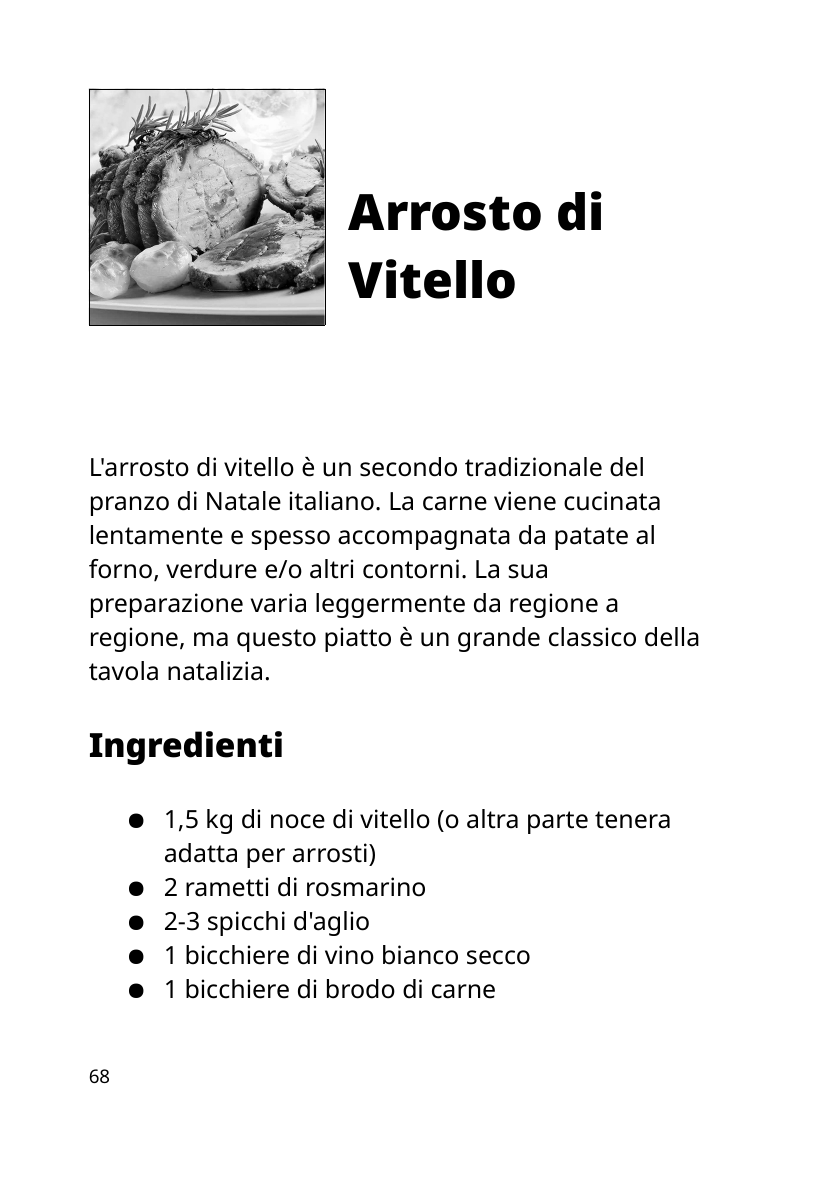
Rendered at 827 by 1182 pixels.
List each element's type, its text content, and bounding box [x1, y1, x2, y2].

text Ingredienti [88, 722, 732, 767]
text Arrosto di Vitello [326, 177, 738, 313]
list 1 bicchiere di vino bianco secco [126, 938, 738, 972]
list 1 bicchiere di brodo di carne [126, 972, 738, 1006]
text L'arrosto di vitello è un secondo tradizionale del pranzo di Natale italiano. La carne viene cucinata lentamente e spesso accompagnata da patate al forno, verdure e/o altri contorni. La sua preparazione varia leggermente da regione a regione, ma questo piatto è un grande classico della tavola natalizia. [88, 449, 709, 688]
list 2-3 spicchi d'aglio [126, 904, 738, 938]
list 2 rametti di rosmarino [126, 870, 738, 904]
picture [90, 90, 325, 325]
list 1,5 kg di noce di vitello (o altra parte tenera adatta per arrosti) [126, 802, 738, 870]
